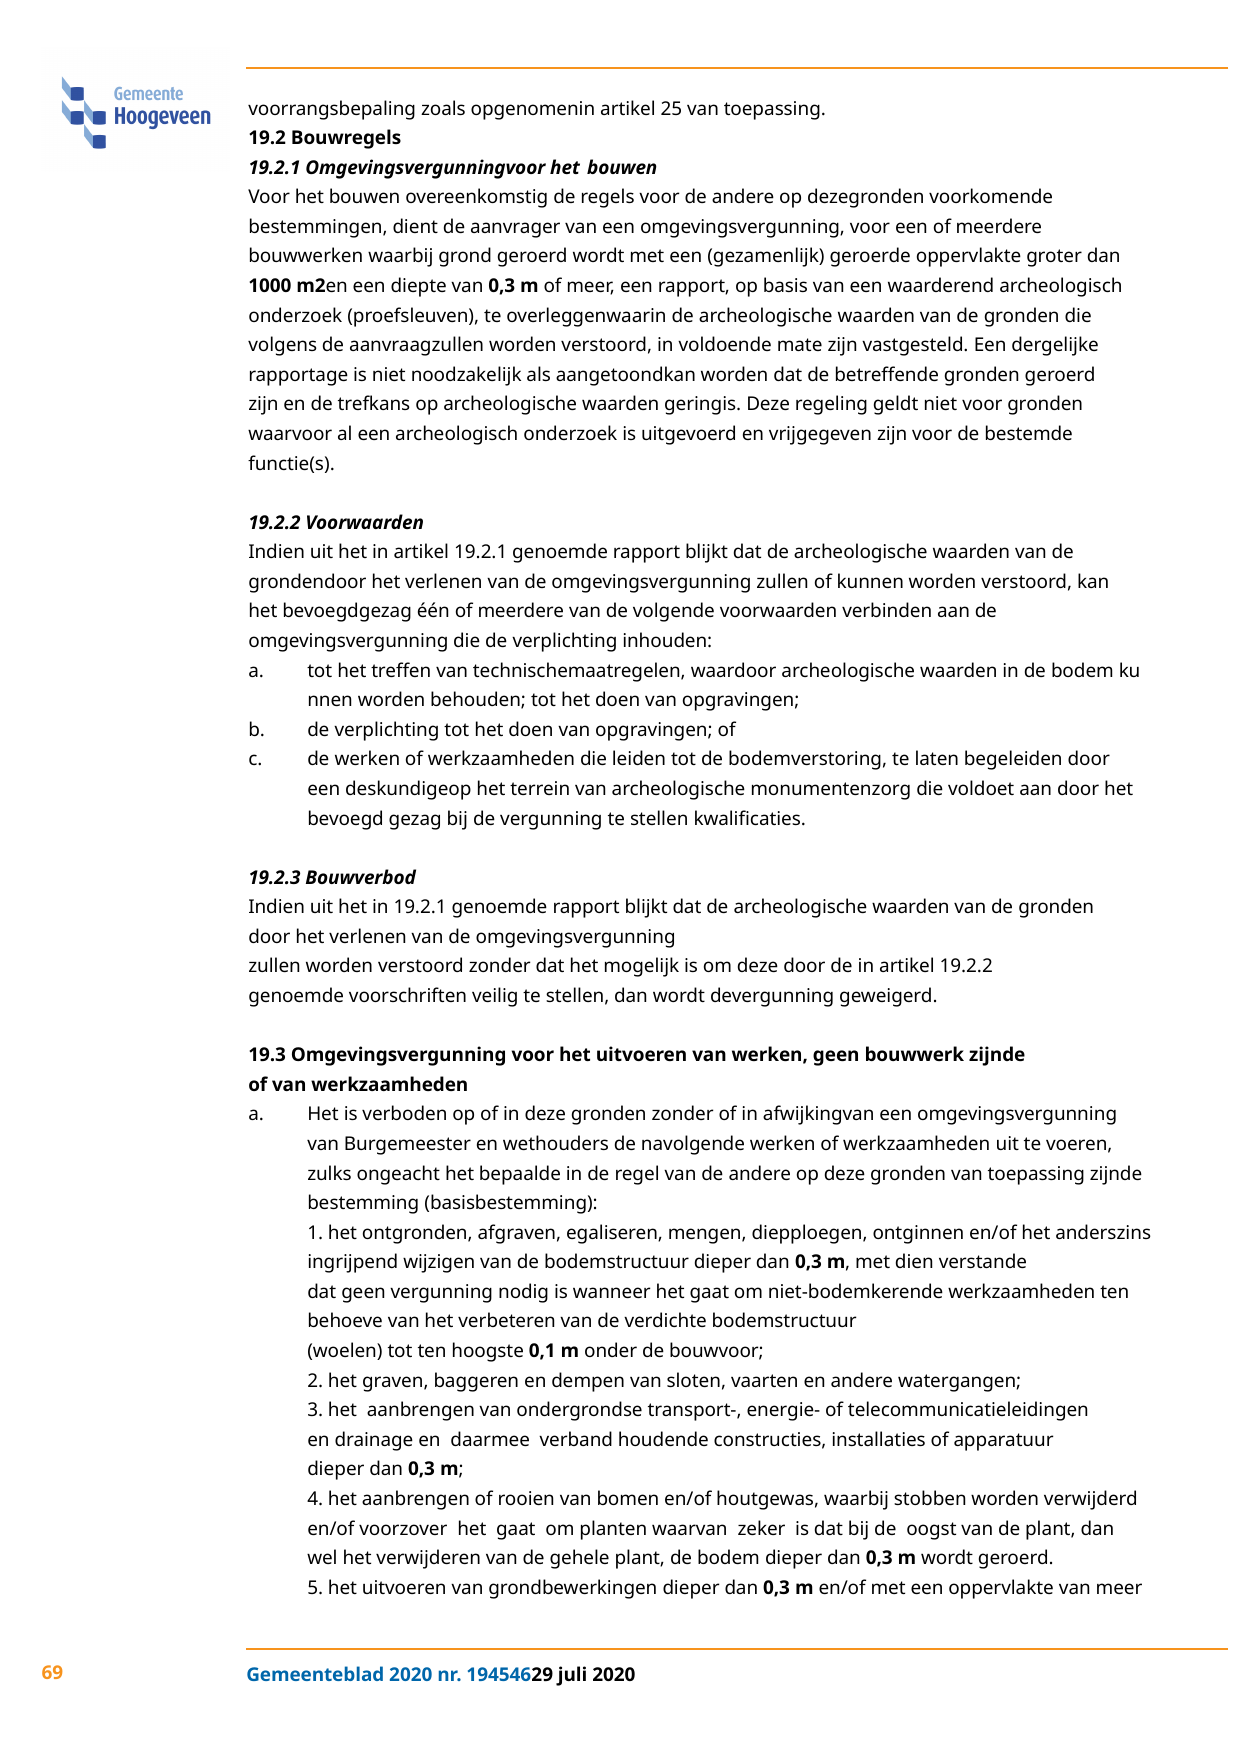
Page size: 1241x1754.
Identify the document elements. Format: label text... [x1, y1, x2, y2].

list de verplichting tot het doen van opgravingen; of [248, 716, 1152, 742]
text 19.2.3 Bouwverbod [248, 864, 1152, 890]
picture [41, 47, 231, 172]
text 19.2.2 Voorwaarden [248, 509, 1152, 535]
text 19.2.1 Omgevingsvergunningvoor het bouwen [248, 154, 1152, 180]
list Het is verboden op of in deze gronden zonder of in afwijkingvan een omgevingsvergunning van Burgemeester en wethouders de navolgende werken of werkzaamheden uit te voeren, zulks ongeacht het bepaalde in de regel van de andere op deze gronden van toepassing zijnde bestemming (basisbestemming): [248, 1101, 1152, 1215]
list tot het treffen van technischemaatregelen, waardoor archeologische waarden in de bodem kunnen worden behouden; tot het doen van opgravingen; [248, 657, 1152, 712]
list de werken of werkzaamheden die leiden tot de bodemverstoring, te laten begeleiden door een deskundigeop het terrein van archeologische monumentenzorg die voldoet aan door het bevoegd gezag bij de vergunning te stellen kwalificaties. [248, 746, 1152, 831]
list 4. het aanbrengen of rooien van bomen en/of houtgewas, waarbij stobben worden verwijderd en/of voorzover het gaat om planten waarvan zeker is dat bij de oogst van de plant, dan wel het verwijderen van de gehele plant, de bodem dieper dan 0,3 m wordt geroerd. [248, 1485, 1152, 1570]
list 3. het aanbrengen van ondergrondse transport-, energie- of telecommunicatieleidingen en drainage en daarmee verband houdende constructies, installaties of apparatuur dieper dan 0,3 m; [248, 1396, 1152, 1481]
list 5. het uitvoeren van grondbewerkingen dieper dan 0,3 m en/of met een oppervlakte van meer [248, 1574, 1152, 1600]
text voorrangsbepaling zoals opgenomenin artikel 25 van toepassing. [248, 95, 1152, 121]
text Indien uit het in artikel 19.2.1 genoemde rapport blijkt dat de archeologische waarden van de grondendoor het verlenen van de omgevingsvergunning zullen of kunnen worden verstoord, kan het bevoegdgezag één of meerdere van de volgende voorwaarden verbinden aan de omgevingsvergunning die de verplichting inhouden: [248, 538, 1152, 653]
text 19.2 Bouwregels [248, 124, 1152, 150]
text Voor het bouwen overeenkomstig de regels voor de andere op dezegronden voorkomende bestemmingen, dient de aanvrager van een omgevingsvergunning, voor een of meerdere bouwwerken waarbij grond geroerd wordt met een (gezamenlijk) geroerde oppervlakte groter dan 1000 m2en een diepte van 0,3 m of meer, een rapport, op basis van een waarderend archeologisch onderzoek (proefsleuven), te overleggenwaarin de archeologische waarden van de gronden die volgens de aanvraagzullen worden verstoord, in voldoende mate zijn vastgesteld. Een dergelijke rapportage is niet noodzakelijk als aangetoondkan worden dat de betreffende gronden geroerd zijn en de trefkans op archeologische waarden geringis. Deze regeling geldt niet voor gronden waarvoor al een archeologisch onderzoek is uitgevoerd en vrijgegeven zijn voor de bestemde functie(s). [248, 183, 1152, 476]
text Indien uit het in 19.2.1 genoemde rapport blijkt dat de archeologische waarden van de gronden door het verlenen van de omgevingsvergunning zullen worden verstoord zonder dat het mogelijk is om deze door de in artikel 19.2.2 genoemde voorschriften veilig te stellen, dan wordt devergunning geweigerd. [248, 893, 1152, 1008]
list 1. het ontgronden, afgraven, egaliseren, mengen, diepploegen, ontginnen en/of het anderszins ingrijpend wijzigen van de bodemstructuur dieper dan 0,3 m, met dien verstande dat geen vergunning nodig is wanneer het gaat om niet-bodemkerende werkzaamheden ten behoeve van het verbeteren van de verdichte bodemstructuur (woelen) tot ten hoogste 0,1 m onder de bouwvoor; [248, 1219, 1152, 1363]
list 2. het graven, baggeren en dempen van sloten, vaarten en andere watergangen; [248, 1367, 1152, 1393]
text 19.3 Omgevingsvergunning voor het uitvoeren van werken, geen bouwwerk zijnde of van werkzaamheden [248, 1041, 1152, 1097]
